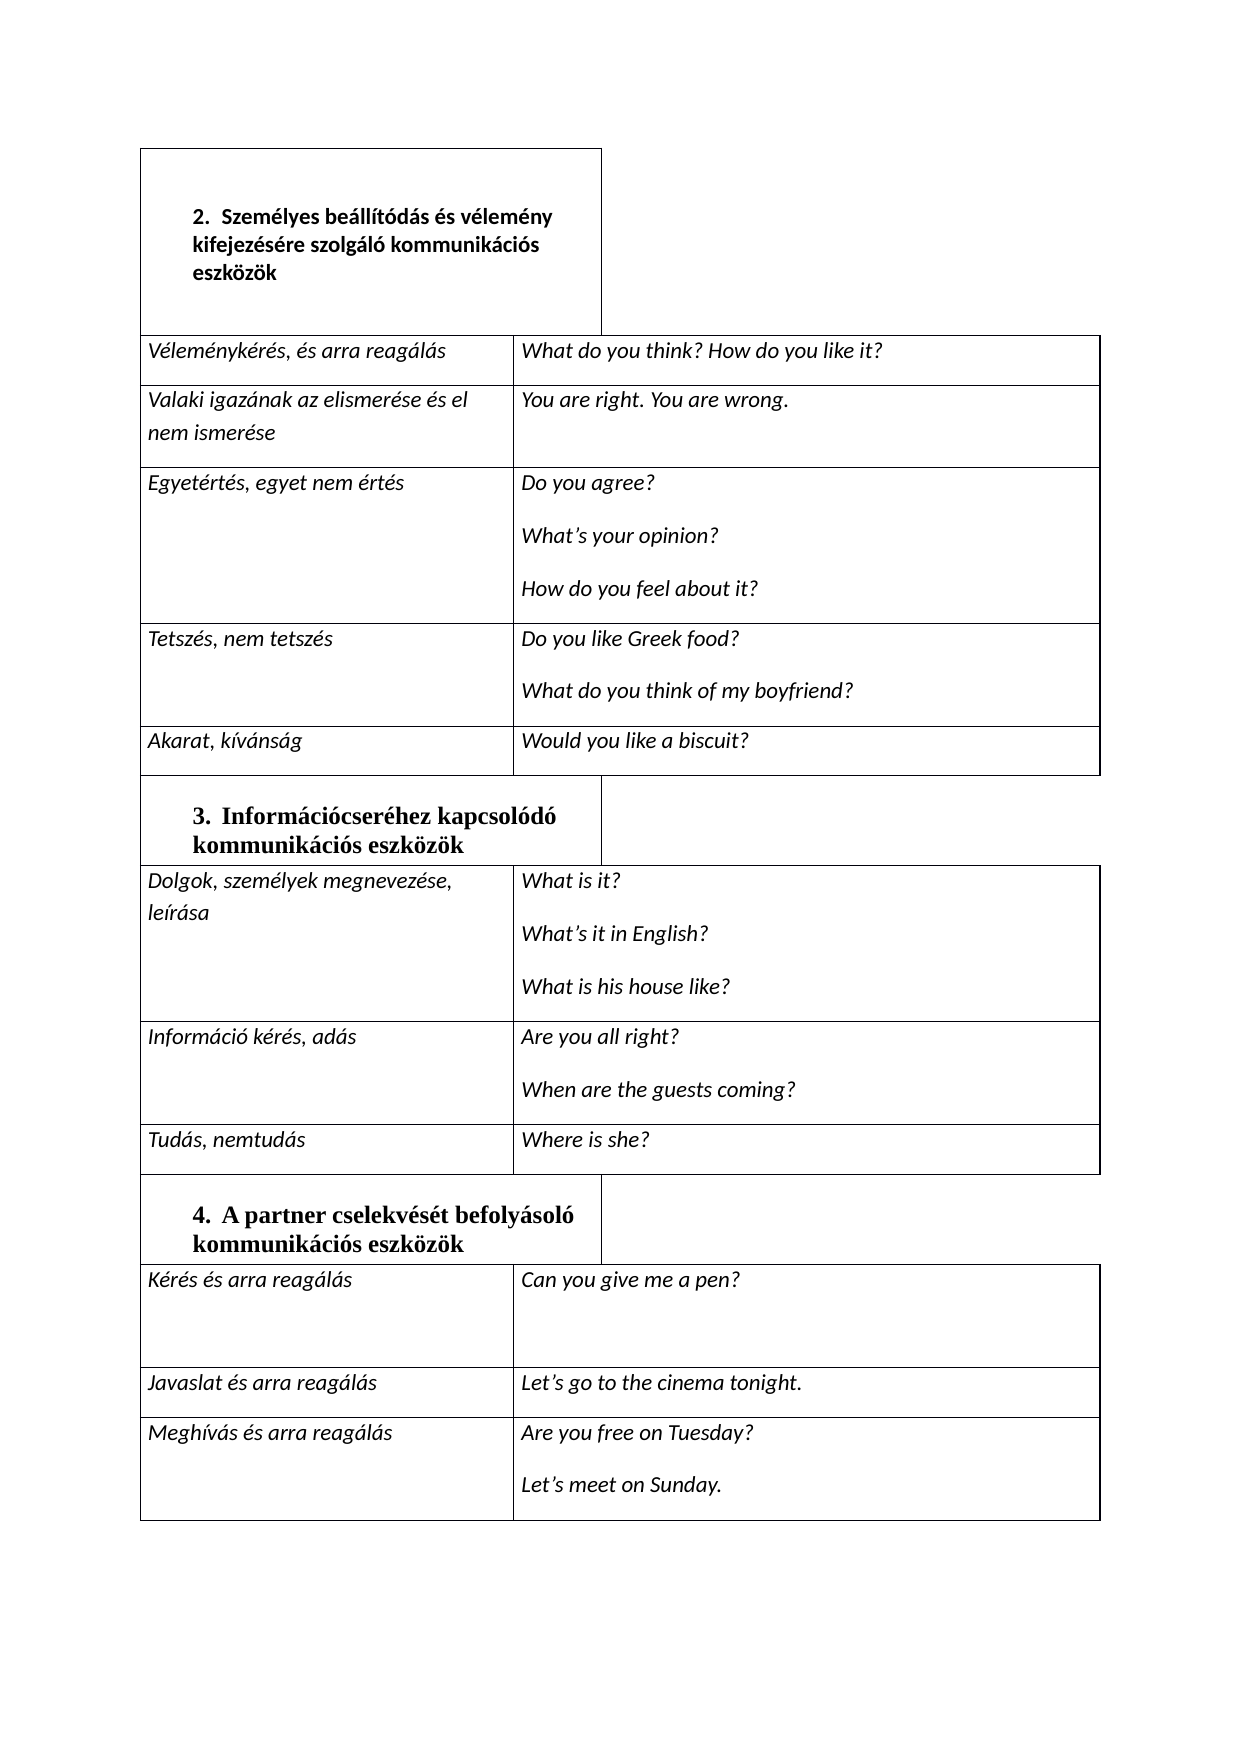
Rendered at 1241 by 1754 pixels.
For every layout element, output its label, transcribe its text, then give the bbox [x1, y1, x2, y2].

table_cell Meghívás és arra reagálás [141, 1418, 513, 1519]
table_cell Tudás, nemtudás [141, 1125, 513, 1174]
table_cell You are right. You are wrong. [514, 386, 1099, 467]
table_cell Dolgok, személyek megnevezése, leírása [141, 866, 513, 1021]
table_cell Akarat, kívánság [141, 727, 513, 775]
table_cell Információcseréhez kapcsolódó kommunikációs eszközök [141, 776, 601, 865]
table_cell Egyetértés, egyet nem értés [141, 468, 513, 623]
table_cell What is it? What’s it in English? What is his house like? [514, 866, 1099, 1021]
table_cell Let’s go to the cinema tonight. [514, 1368, 1099, 1417]
table_cell Információ kérés, adás [141, 1022, 513, 1124]
table_cell Do you agree? What’s your opinion? How do you feel about it? [514, 468, 1099, 623]
table_cell Where is she? [514, 1125, 1099, 1174]
table_cell Can you give me a pen? [514, 1265, 1099, 1367]
table_cell A partner cselekvését befolyásoló kommunikációs eszközök [141, 1175, 601, 1264]
table_cell Are you all right? When are the guests coming? [514, 1022, 1099, 1124]
table_cell Would you like a biscuit? [514, 727, 1099, 775]
table_cell Do you like Greek food? What do you think of my boyfriend? [514, 624, 1099, 726]
table_cell Tetszés, nem tetszés [141, 624, 513, 726]
table_cell Személyes beállítódás és vélemény kifejezésére szolgáló kommunikációs eszközök [141, 149, 601, 335]
table_cell Kérés és arra reagálás [141, 1265, 513, 1367]
table_cell Are you free on Tuesday? Let’s meet on Sunday. [514, 1418, 1099, 1519]
table_cell Valaki igazának az elismerése és el nem ismerése [141, 386, 513, 467]
table_cell Javaslat és arra reagálás [141, 1368, 513, 1417]
table_cell What do you think? How do you like it? [514, 336, 1099, 384]
table_cell Véleménykérés, és arra reagálás [141, 336, 513, 384]
